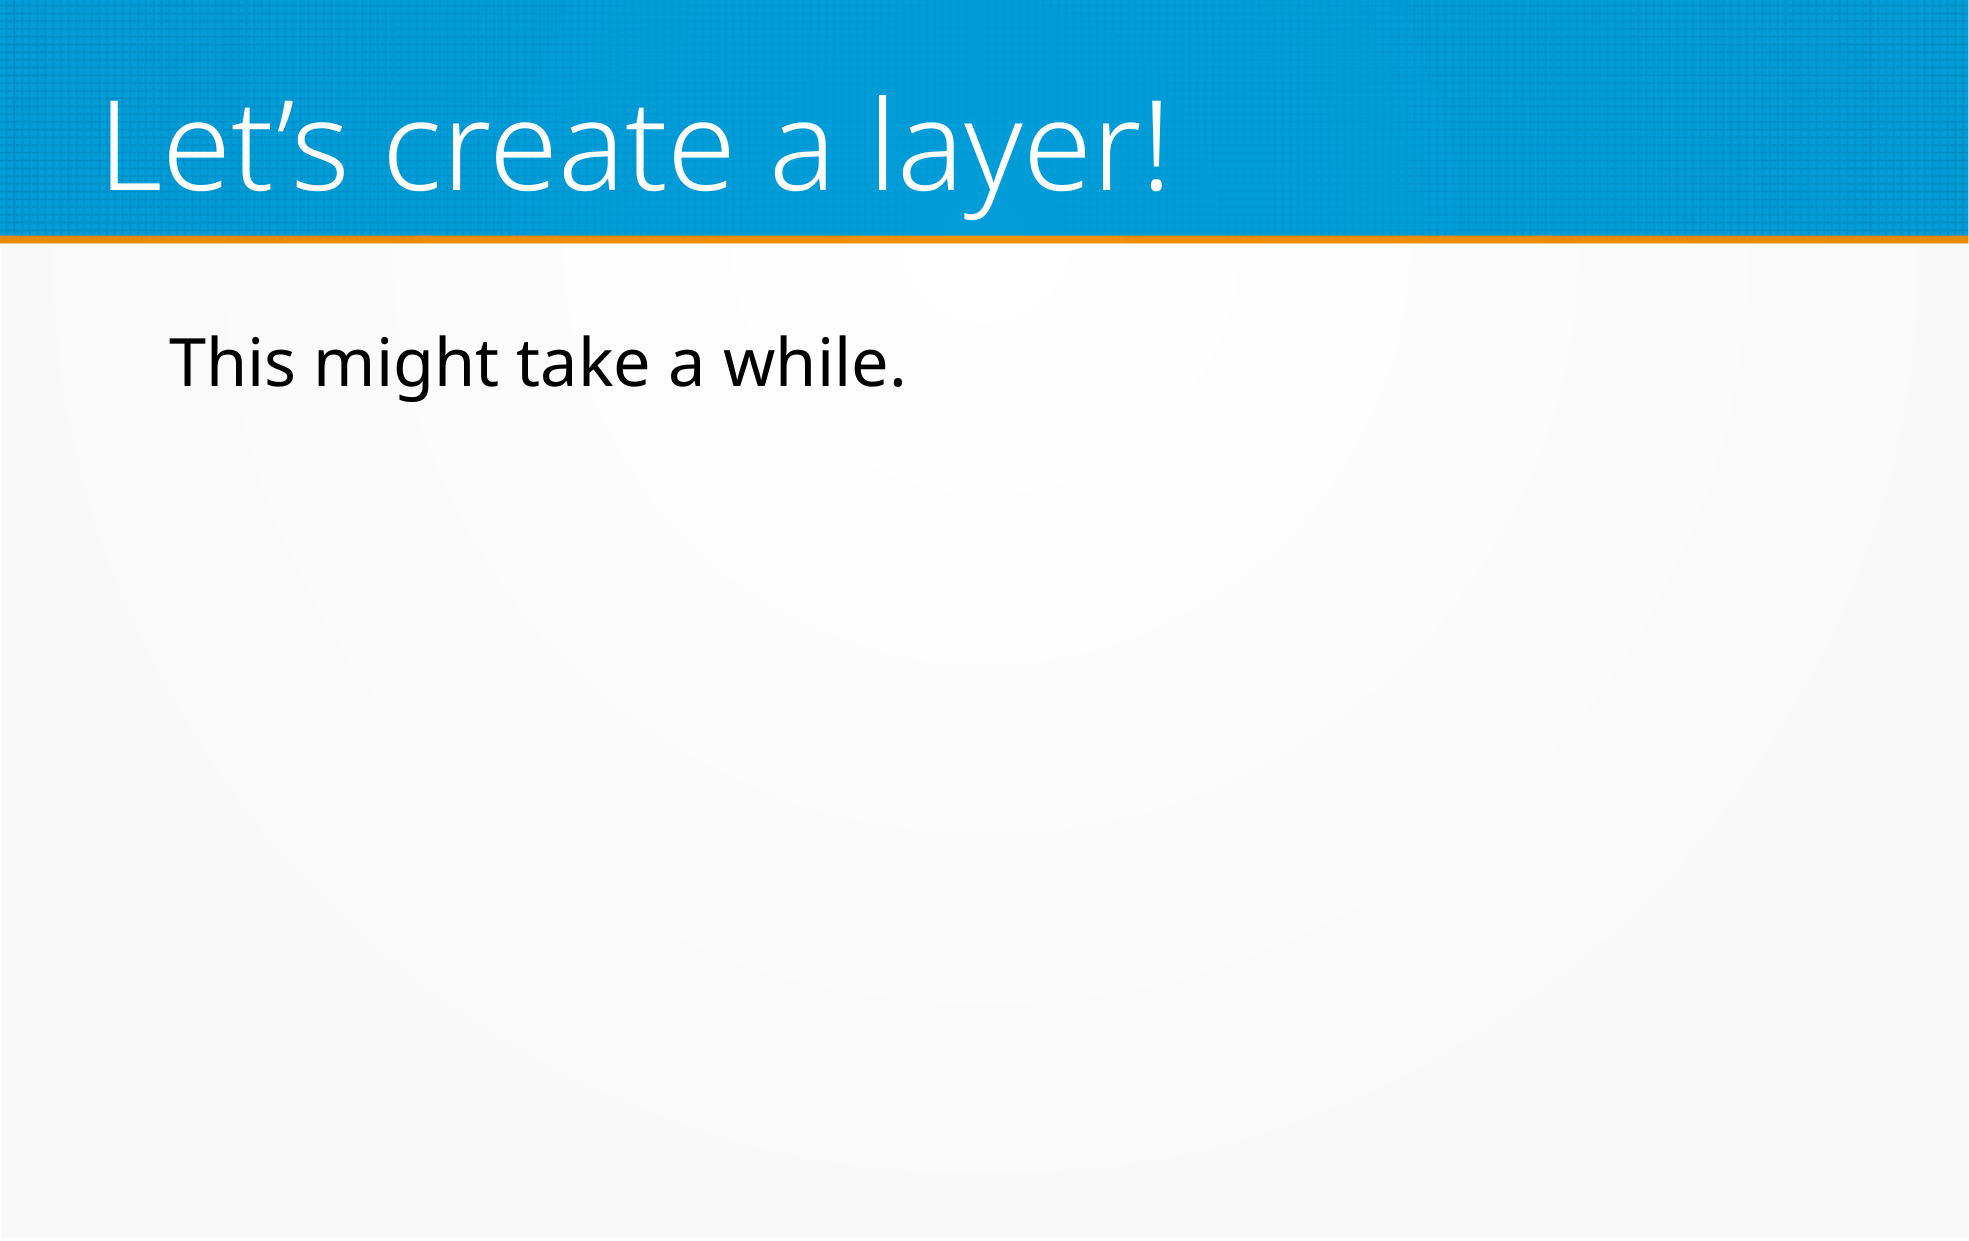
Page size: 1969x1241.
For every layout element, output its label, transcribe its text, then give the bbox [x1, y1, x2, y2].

picture [0, 236, 1969, 1241]
list This might take a while. [98, 315, 1861, 1081]
title Let’s create a layer! [98, 19, 1870, 227]
